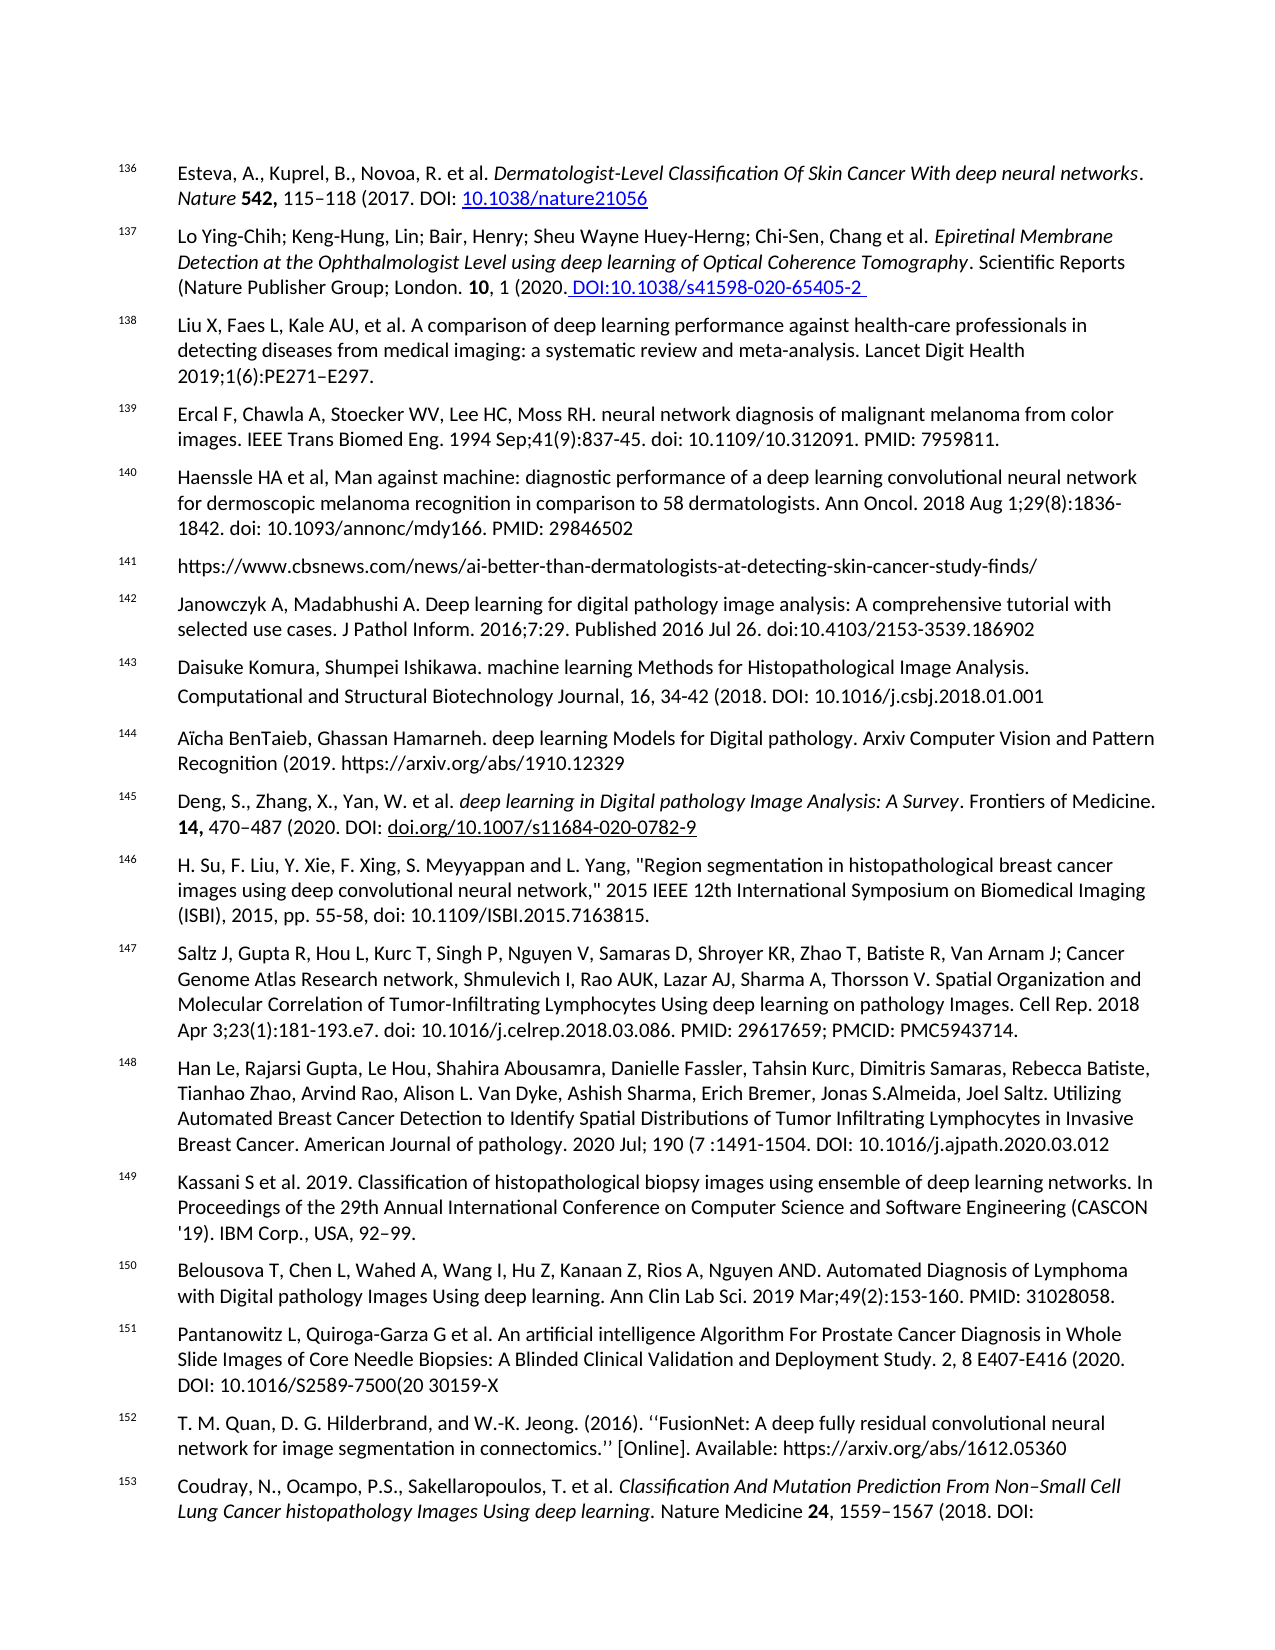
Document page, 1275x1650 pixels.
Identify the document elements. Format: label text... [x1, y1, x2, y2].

text Liu X, Faes L, Kale AU, et al. A comparison of deep learning performance against health-care professionals in detecting diseases from medical imaging: a systematic review and meta-analysis. Lancet Digit Health 2019;1(6):PE271–E297. [118, 312, 1157, 388]
text Ercal F, Chawla A, Stoecker WV, Lee HC, Moss RH. neural network diagnosis of malignant melanoma from color images. IEEE Trans Biomed Eng. 1994 Sep;41(9):837-45. doi: 10.1109/10.312091. PMID: 7959811. [118, 401, 1157, 452]
text Coudray, N., Ocampo, P.S., Sakellaropoulos, T. et al. Classification And Mutation Prediction From Non–Small Cell Lung Cancer histopathology Images Using deep learning. Nature Medicine 24, 1559–1567 (2018. DOI: [118, 1473, 1157, 1524]
text Pantanowitz L, Quiroga-Garza G et al. An artificial intelligence Algorithm For Prostate Cancer Diagnosis in Whole Slide Images of Core Needle Biopsies: A Blinded Clinical Validation and Deployment Study. 2, 8 E407-E416 (2020. DOI: 10.1016/S2589-7500(20 30159-X [118, 1321, 1157, 1397]
text T. M. Quan, D. G. Hilderbrand, and W.-K. Jeong. (2016). ‘‘FusionNet: A deep fully residual convolutional neural network for image segmentation in connectomics.’’ [Online]. Available: https://arxiv.org/abs/1612.05360 [118, 1410, 1157, 1461]
text Esteva, A., Kuprel, B., Novoa, R. et al. Dermatologist-Level Classification Of Skin Cancer With deep neural networks. Nature 542, 115–118 (2017. DOI: 10.1038/nature21056 [118, 160, 1157, 211]
text Aïcha BenTaieb, Ghassan Hamarneh. deep learning Models for Digital pathology. Arxiv Computer Vision and Pattern Recognition (2019. https://arxiv.org/abs/1910.12329 [118, 725, 1157, 776]
text H. Su, F. Liu, Y. Xie, F. Xing, S. Meyyappan and L. Yang, "Region segmentation in histopathological breast cancer images using deep convolutional neural network," 2015 IEEE 12th International Symposium on Biomedical Imaging (ISBI), 2015, pp. 55-58, doi: 10.1109/ISBI.2015.7163815. [118, 852, 1157, 928]
text Han Le, Rajarsi Gupta, Le Hou, Shahira Abousamra, Danielle Fassler, Tahsin Kurc, Dimitris Samaras, Rebecca Batiste, Tianhao Zhao, Arvind Rao, Alison L. Van Dyke, Ashish Sharma, Erich Bremer, Jonas S.Almeida, Joel Saltz. Utilizing Automated Breast Cancer Detection to Identify Spatial Distributions of Tumor Infiltrating Lymphocytes in Invasive Breast Cancer. American Journal of pathology. 2020 Jul; 190 (7 :1491-1504. DOI: 10.1016/j.ajpath.2020.03.012 [118, 1055, 1157, 1156]
text Deng, S., Zhang, X., Yan, W. et al. deep learning in Digital pathology Image Analysis: A Survey. Frontiers of Medicine. 14, 470–487 (2020. DOI: doi.org/10.1007/s11684-020-0782-9 [118, 788, 1157, 839]
text Haenssle HA et al, Man against machine: diagnostic performance of a deep learning convolutional neural network for dermoscopic melanoma recognition in comparison to 58 dermatologists. Ann Oncol. 2018 Aug 1;29(8):1836-1842. doi: 10.1093/annonc/mdy166. PMID: 29846502 [118, 464, 1157, 541]
text Kassani S et al. 2019. Classification of histopathological biopsy images using ensemble of deep learning networks. In Proceedings of the 29th Annual International Conference on Computer Science and Software Engineering (CASCON '19). IBM Corp., USA, 92–99. [118, 1169, 1157, 1245]
text Saltz J, Gupta R, Hou L, Kurc T, Singh P, Nguyen V, Samaras D, Shroyer KR, Zhao T, Batiste R, Van Arnam J; Cancer Genome Atlas Research network, Shmulevich I, Rao AUK, Lazar AJ, Sharma A, Thorsson V. Spatial Organization and Molecular Correlation of Tumor-Infiltrating Lymphocytes Using deep learning on pathology Images. Cell Rep. 2018 Apr 3;23(1):181-193.e7. doi: 10.1016/j.celrep.2018.03.086. PMID: 29617659; PMCID: PMC5943714. [118, 941, 1157, 1042]
text https://www.cbsnews.com/news/ai-better-than-dermatologists-at-detecting-skin-cancer-study-finds/ [118, 553, 1157, 578]
text Belousova T, Chen L, Wahed A, Wang I, Hu Z, Kanaan Z, Rios A, Nguyen AND. Automated Diagnosis of Lymphoma with Digital pathology Images Using deep learning. Ann Clin Lab Sci. 2019 Mar;49(2):153-160. PMID: 31028058. [118, 1258, 1157, 1308]
text Janowczyk A, Madabhushi A. Deep learning for digital pathology image analysis: A comprehensive tutorial with selected use cases. J Pathol Inform. 2016;7:29. Published 2016 Jul 26. doi:10.4103/2153-3539.186902 [118, 591, 1157, 642]
text Daisuke Komura, Shumpei Ishikawa. machine learning Methods for Histopathological Image Analysis. Computational and Structural Biotechnology Journal, 16, 34-42 (2018. DOI: 10.1016/j.csbj.2018.01.001 [118, 654, 1157, 709]
text Lo Ying-Chih; Keng-Hung, Lin; Bair, Henry; Sheu Wayne Huey-Herng; Chi-Sen, Chang et al. Epiretinal Membrane Detection at the Ophthalmologist Level using deep learning of Optical Coherence Tomography. Scientific Reports (Nature Publisher Group; London. 10, 1 (2020. DOI:10.1038/s41598-020-65405-2 [118, 223, 1157, 300]
